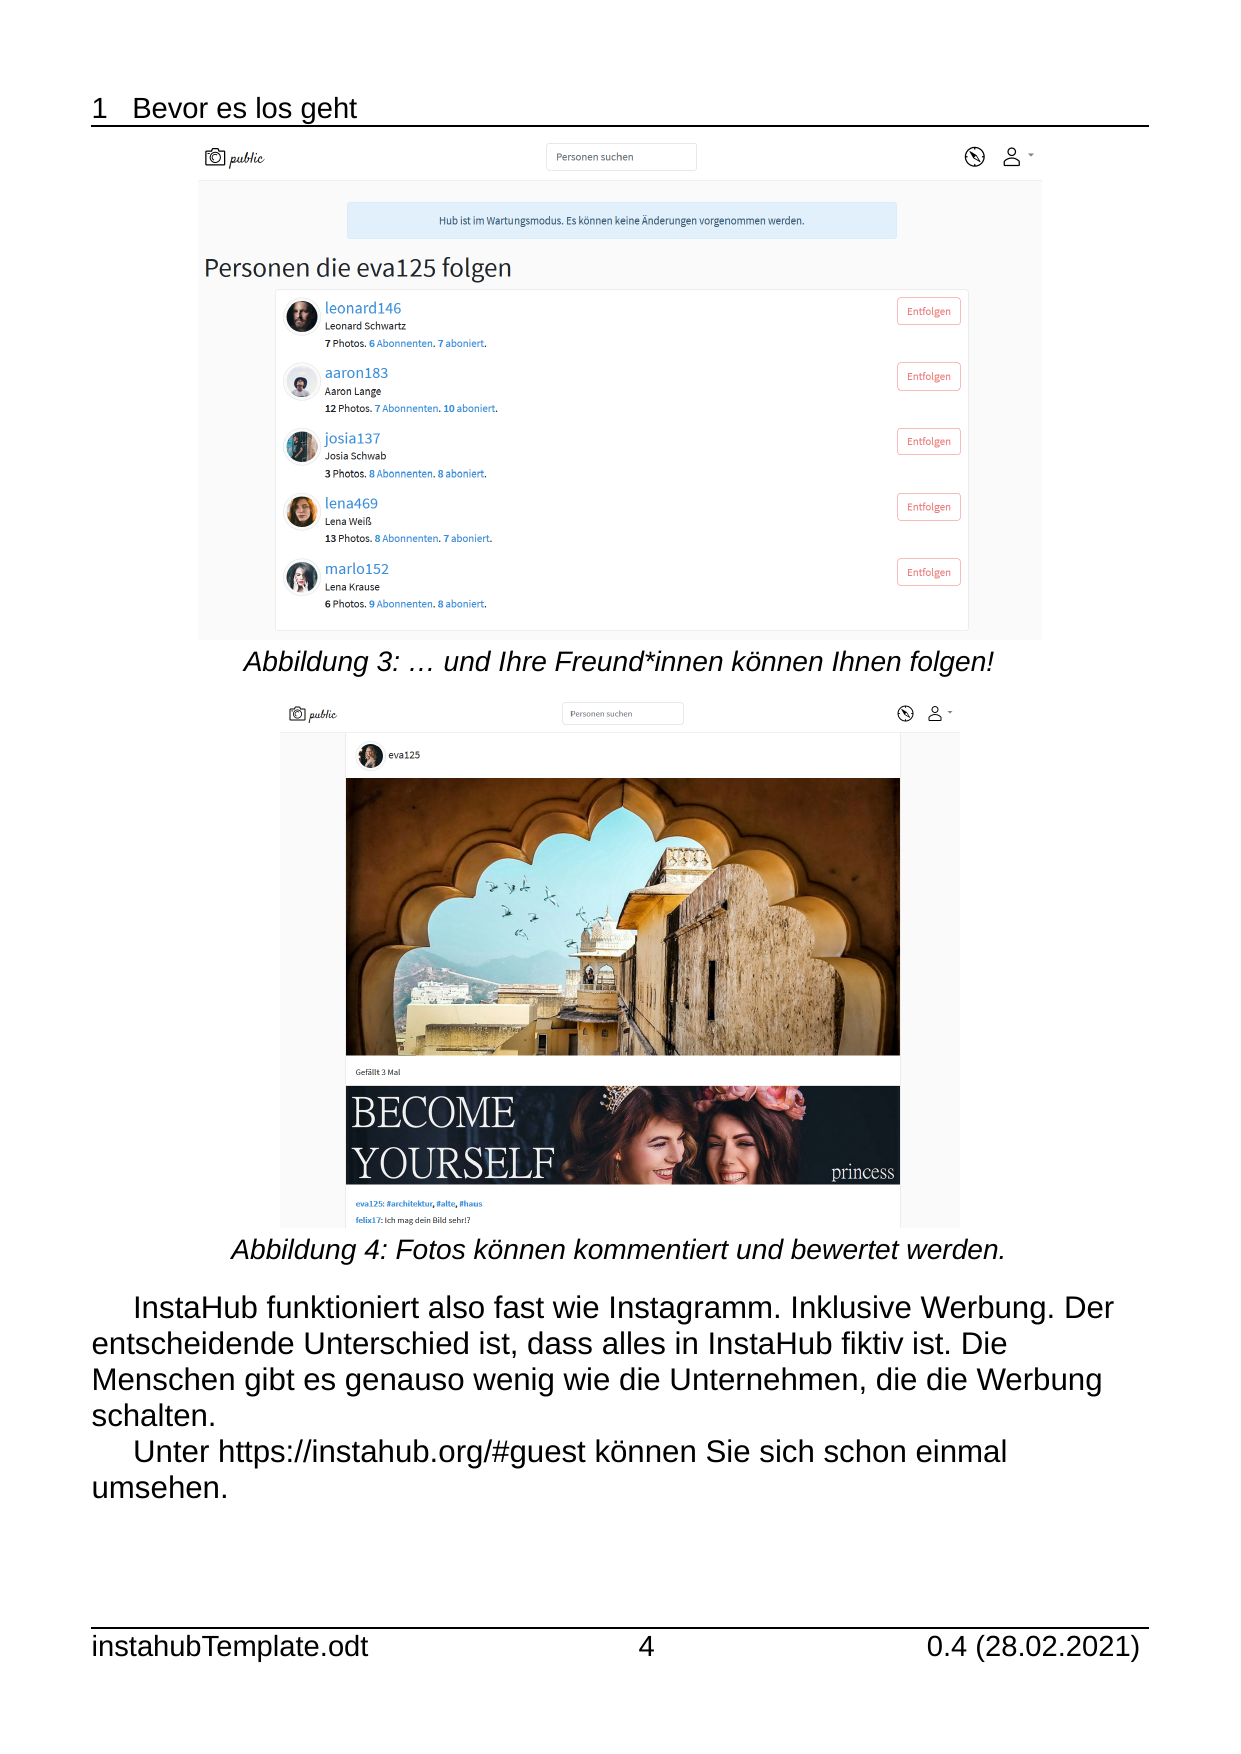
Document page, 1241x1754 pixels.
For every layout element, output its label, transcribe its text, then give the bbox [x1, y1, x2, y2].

picture [198, 138, 1043, 640]
text InstaHub funktioniert also fast wie Instagramm. Inklusive Werbung. Der entscheidende Unterschied ist, dass alles in InstaHub fiktiv ist. Die Menschen gibt es genauso wenig wie die Unternehmen, die die Werbung schalten. [91, 1289, 1149, 1433]
text Abbildung 3: … und Ihre Freund*innen können Ihnen folgen! [91, 645, 1149, 678]
picture [280, 701, 961, 1228]
text Unter https://instahub.org/#guest können Sie sich schon einmal umsehen. [91, 1433, 1149, 1505]
text Abbildung 4: Fotos können kommentiert und bewertet werden. [91, 1233, 1149, 1266]
